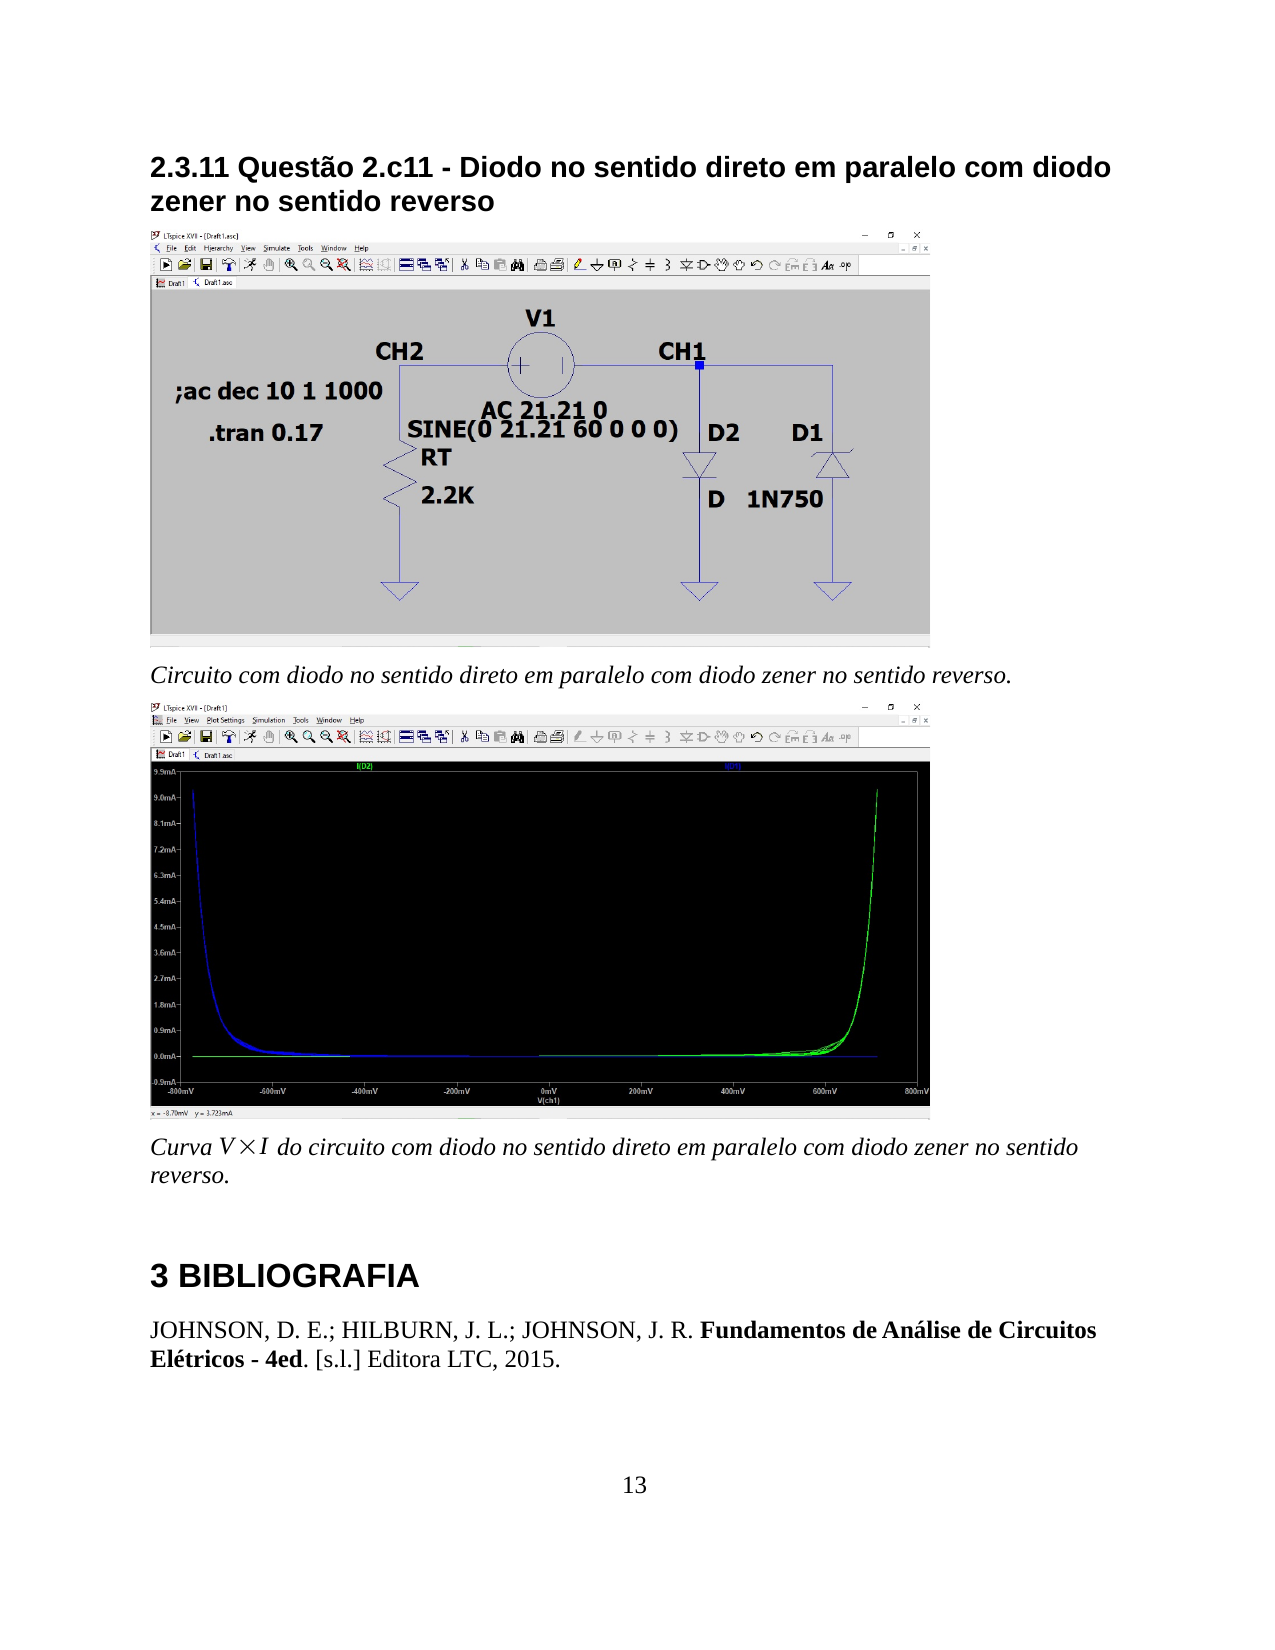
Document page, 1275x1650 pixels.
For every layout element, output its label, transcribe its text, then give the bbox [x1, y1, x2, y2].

picture [150, 229, 930, 648]
subtitle 3 BIBLIOGRAFIA [150, 1255, 1125, 1294]
text JOHNSON, D. E.; HILBURN, J. L.; JOHNSON, J. R. Fundamentos de Análise de Circuitos Elétricos - 4ed. [s.l.] Editora LTC, 2015. [150, 1316, 1125, 1373]
text Circuito com diodo no sentido direto em paralelo com diodo zener no sentido reverso. [150, 660, 1125, 689]
text Curva do circuito com diodo no sentido direto em paralelo com diodo zener no sentido reverso. [150, 1132, 1125, 1189]
picture [150, 701, 930, 1120]
subtitle 2.3.11 Questão 2.c11 - Diodo no sentido direto em paralelo com diodo zener no sentido reverso [150, 150, 1125, 217]
